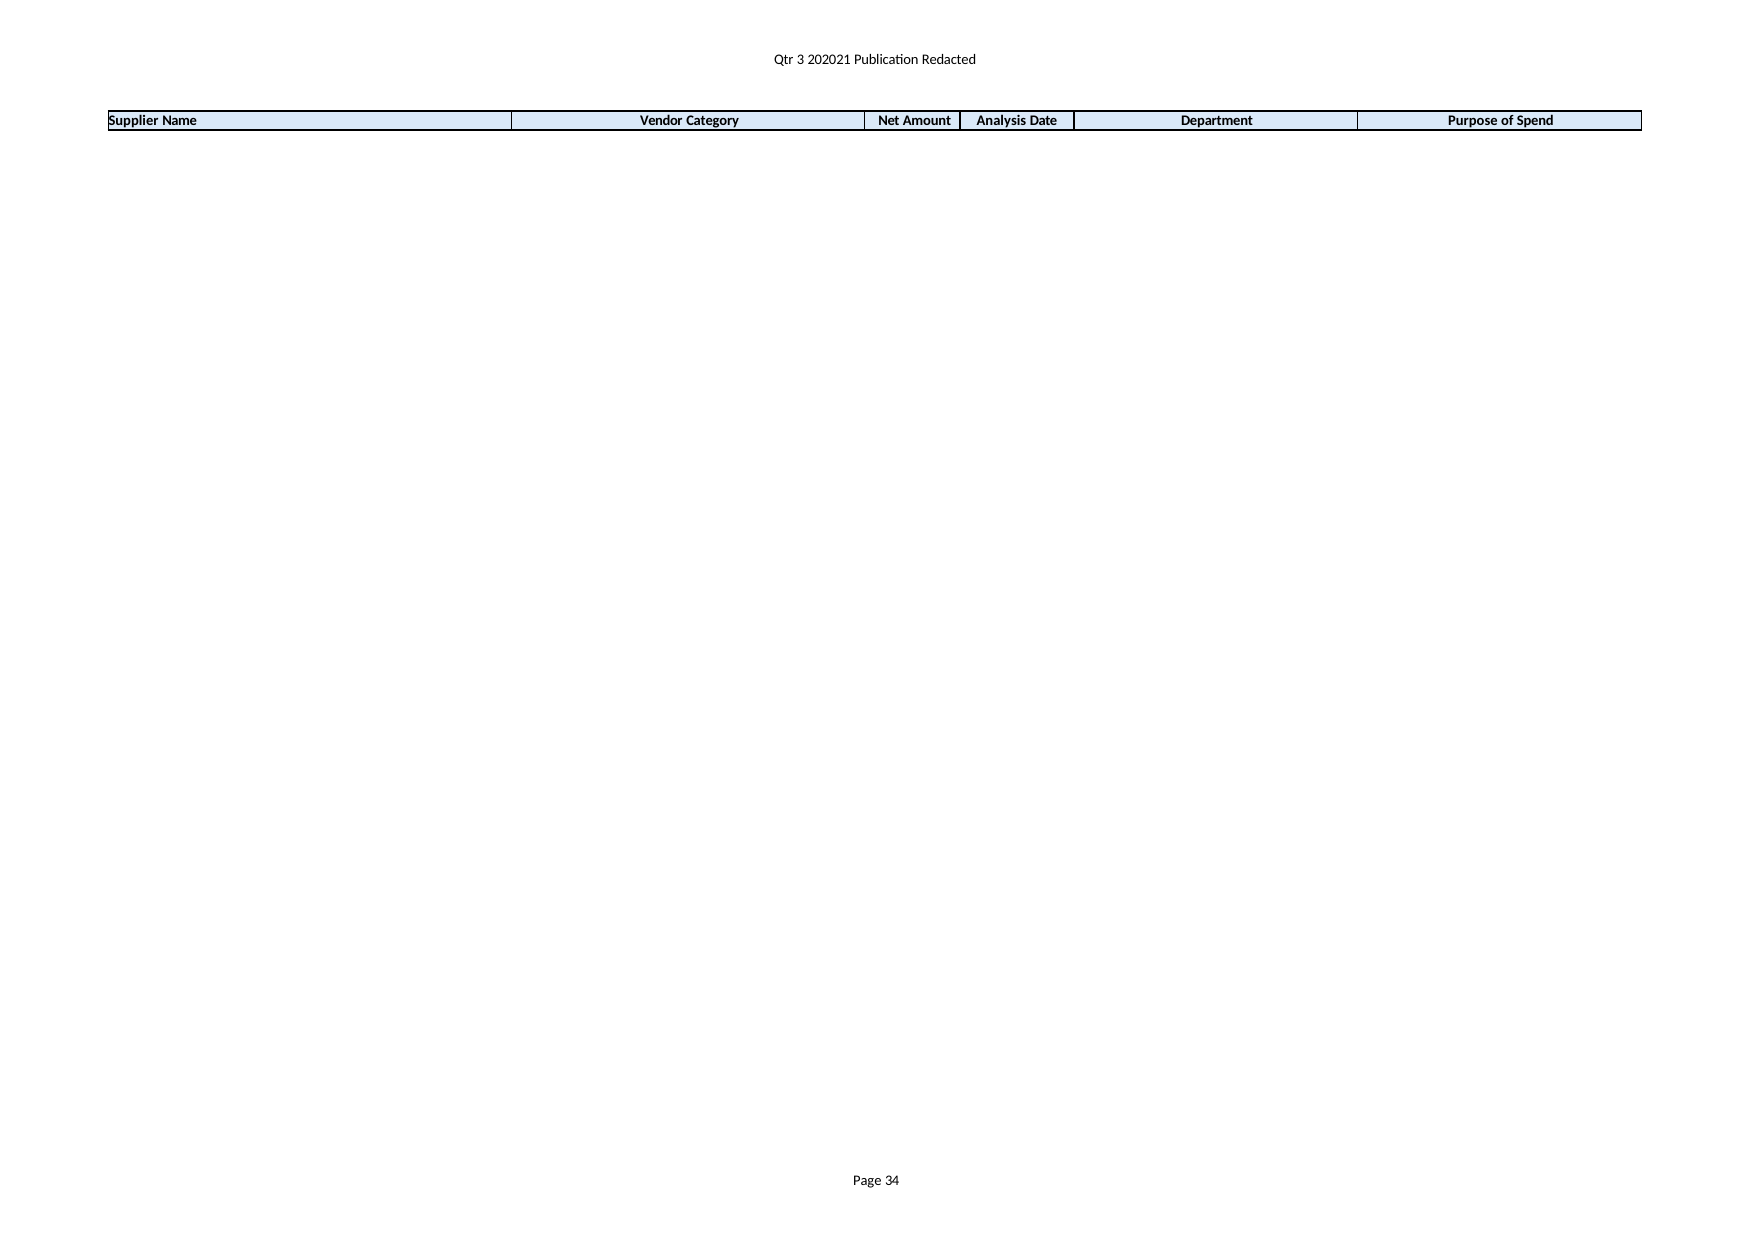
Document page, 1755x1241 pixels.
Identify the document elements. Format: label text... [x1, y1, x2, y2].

table_header Vendor Category [512, 112, 864, 129]
table_header Analysis Date [961, 112, 1073, 129]
table_header Net Amount [865, 112, 959, 129]
table_header Department [1075, 112, 1357, 129]
table_header Supplier Name [109, 112, 511, 129]
table_header Purpose of Spend [1358, 112, 1641, 129]
